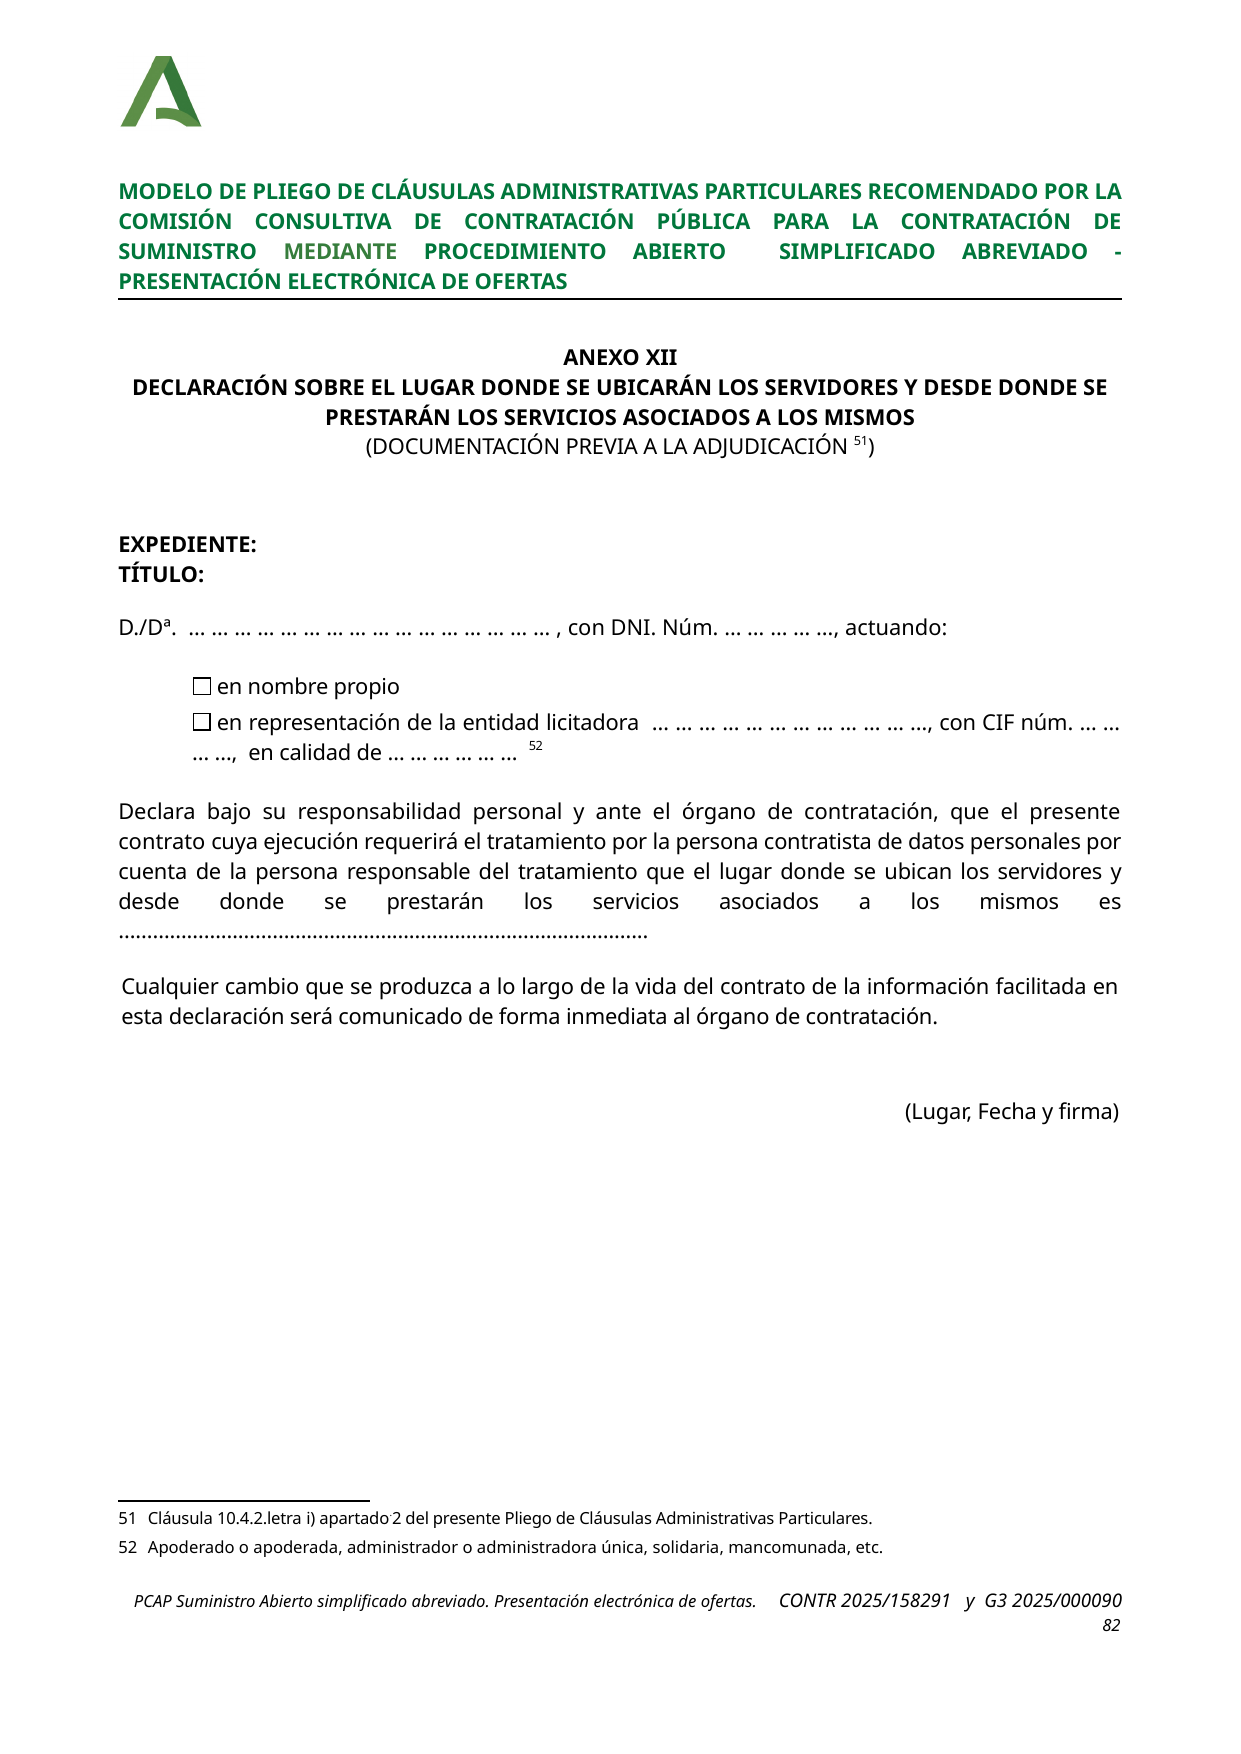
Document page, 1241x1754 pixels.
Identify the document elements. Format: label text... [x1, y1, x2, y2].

text Cualquier cambio que se produzca a lo largo de la vida del contrato de la información facilitada en esta declaración será comunicado de forma inmediata al órgano de contratación. [118, 971, 1122, 1031]
text en nombre propio [192, 671, 1122, 701]
text ANEXO XII [118, 342, 1122, 372]
text (Lugar, Fecha y firma) [118, 1093, 1122, 1126]
text TÍTULO: [118, 559, 1122, 589]
text DECLARACIÓN SOBRE EL LUGAR DONDE SE UBICARÁN LOS SERVIDORES Y DESDE DONDE SE PRESTARÁN LOS SERVICIOS ASOCIADOS A LOS MISMOS [118, 372, 1122, 431]
text D./Dª. … … … … … … … … … … … … … … … … , con DNI. Núm. … … … … …, actuando: [118, 612, 1122, 641]
text Declara bajo su responsabilidad personal y ante el órgano de contratación, que el presente contrato cuya ejecución requerirá el tratamiento por la persona contratista de datos personales por cuenta de la persona responsable del tratamiento que el lugar donde se ubican los servidores y desde donde se prestarán los servicios asociados a los mismos es ………………………………………………………………………………... [118, 796, 1122, 945]
text Apoderado o apoderada, administrador o administradora única, solidaria, mancomunada, etc. [118, 1535, 1122, 1558]
text MODELO DE PLIEGO DE CLÁUSULAS ADMINISTRATIVAS PARTICULARES RECOMENDADO POR LA COMISIÓN CONSULTIVA DE CONTRATACIÓN PÚBLICA PARA LA CONTRATACIÓN DE SUMINISTRO MEDIANTE PROCEDIMIENTO ABIERTO SIMPLIFICADO ABREVIADO - PRESENTACIÓN ELECTRÓNICA DE OFERTAS [118, 176, 1122, 298]
text (DOCUMENTACIÓN PREVIA A LA ADJUDICACIÓN ) [118, 431, 1122, 461]
text Cláusula 10.4.2.letra i) apartado.2 del presente Pliego de Cláusulas Administrativas Particulares. [118, 1507, 1122, 1529]
text EXPEDIENTE: [118, 529, 1122, 559]
picture [116, 52, 205, 131]
text en representación de la entidad licitadora … … … … … … … … … … … …, con CIF núm. … … … …, en calidad de … … … … … … [192, 707, 1122, 767]
